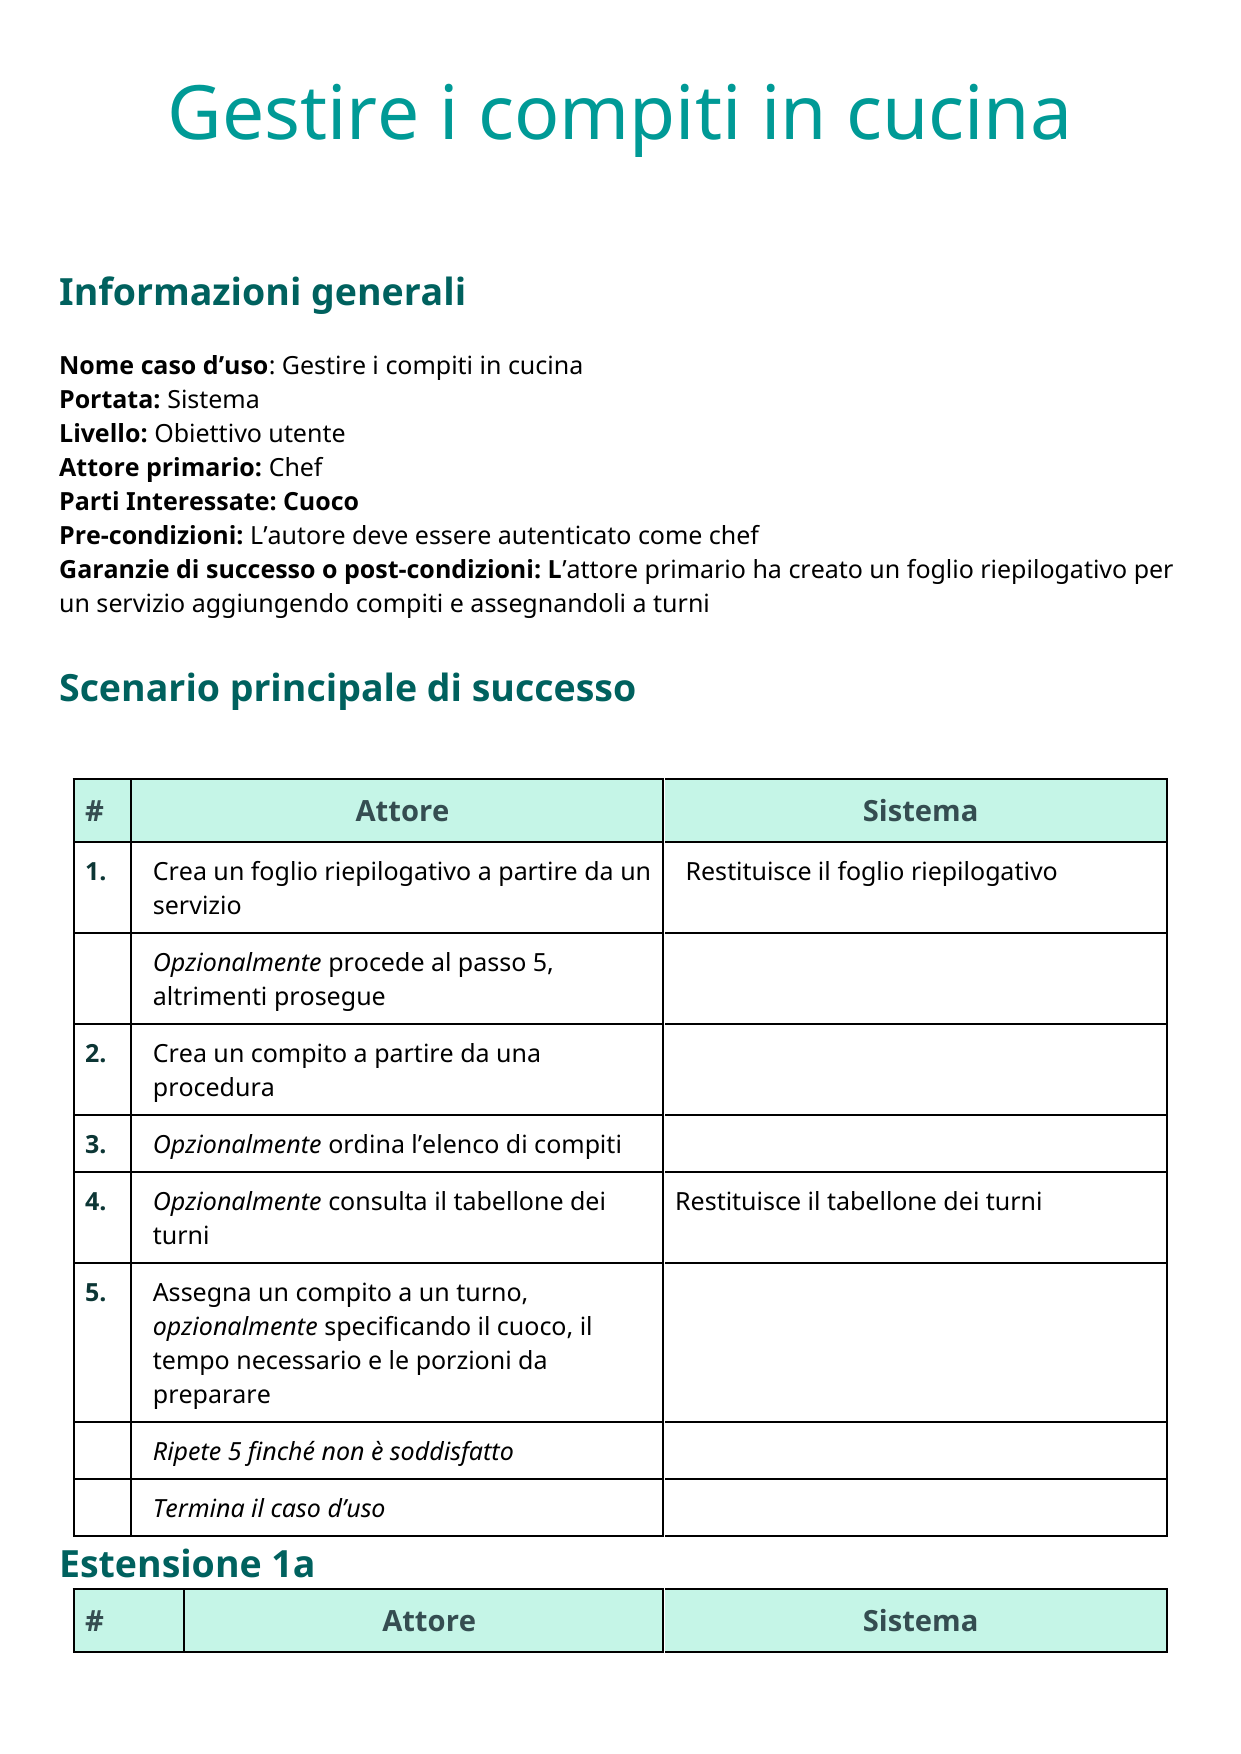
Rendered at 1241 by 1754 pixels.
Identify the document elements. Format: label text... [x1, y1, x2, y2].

text Portata: Sistema [59, 382, 1181, 416]
text Attore primario: Chef [59, 450, 1181, 484]
subtitle Scenario principale di successo [59, 662, 1181, 713]
table_header # [75, 1590, 183, 1651]
table_cell [665, 1025, 1166, 1114]
table_cell Ripete 5 finché non è soddisfatto [132, 1423, 662, 1478]
table_cell [665, 1423, 1166, 1478]
table_header Sistema [665, 780, 1166, 841]
table_cell Crea un compito a partire da una procedura [132, 1025, 662, 1114]
subtitle Gestire i compiti in cucina [59, 59, 1181, 161]
table_cell Opzionalmente consulta il tabellone dei turni [132, 1173, 662, 1262]
table_cell Opzionalmente procede al passo 5, altrimenti prosegue [132, 934, 662, 1023]
subtitle Informazioni generali [59, 265, 1181, 316]
text Livello: Obiettivo utente [59, 416, 1181, 450]
table_cell 1. [75, 843, 130, 932]
table_cell Termina il caso d’uso [132, 1480, 662, 1535]
table_header # [75, 780, 130, 841]
table_cell [665, 1264, 1166, 1421]
table_header Attore [185, 1590, 662, 1651]
table_cell [665, 934, 1166, 1023]
table_cell 2. [75, 1025, 130, 1114]
table_cell [75, 1423, 130, 1478]
table_header Attore [132, 780, 662, 841]
table_cell Assegna un compito a un turno, opzionalmente specificando il cuoco, il tempo necessario e le porzioni da preparare [132, 1264, 662, 1421]
table_cell [75, 1480, 130, 1535]
table_cell Opzionalmente ordina l’elenco di compiti [132, 1116, 662, 1171]
text Nome caso d’uso: Gestire i compiti in cucina [59, 348, 1181, 382]
table_header Sistema [665, 1590, 1166, 1651]
subtitle Estensione 1a [59, 1537, 1181, 1588]
table_cell Restituisce il foglio riepilogativo [665, 843, 1166, 932]
table_cell [665, 1480, 1166, 1535]
table_cell Restituisce il tabellone dei turni [665, 1173, 1166, 1262]
table_cell 4. [75, 1173, 130, 1262]
table_cell 3. [75, 1116, 130, 1171]
table_cell Crea un foglio riepilogativo a partire da un servizio [132, 843, 662, 932]
text Parti Interessate: Cuoco [59, 484, 1181, 518]
table_cell [75, 934, 130, 1023]
text Pre-condizioni: L’autore deve essere autenticato come chef [59, 518, 1181, 552]
table_cell [665, 1116, 1166, 1171]
text Garanzie di successo o post-condizioni: L’attore primario ha creato un foglio riepilogativo per un servizio aggiungendo compiti e assegnandoli a turni [59, 552, 1181, 620]
table_cell 5. [75, 1264, 130, 1421]
